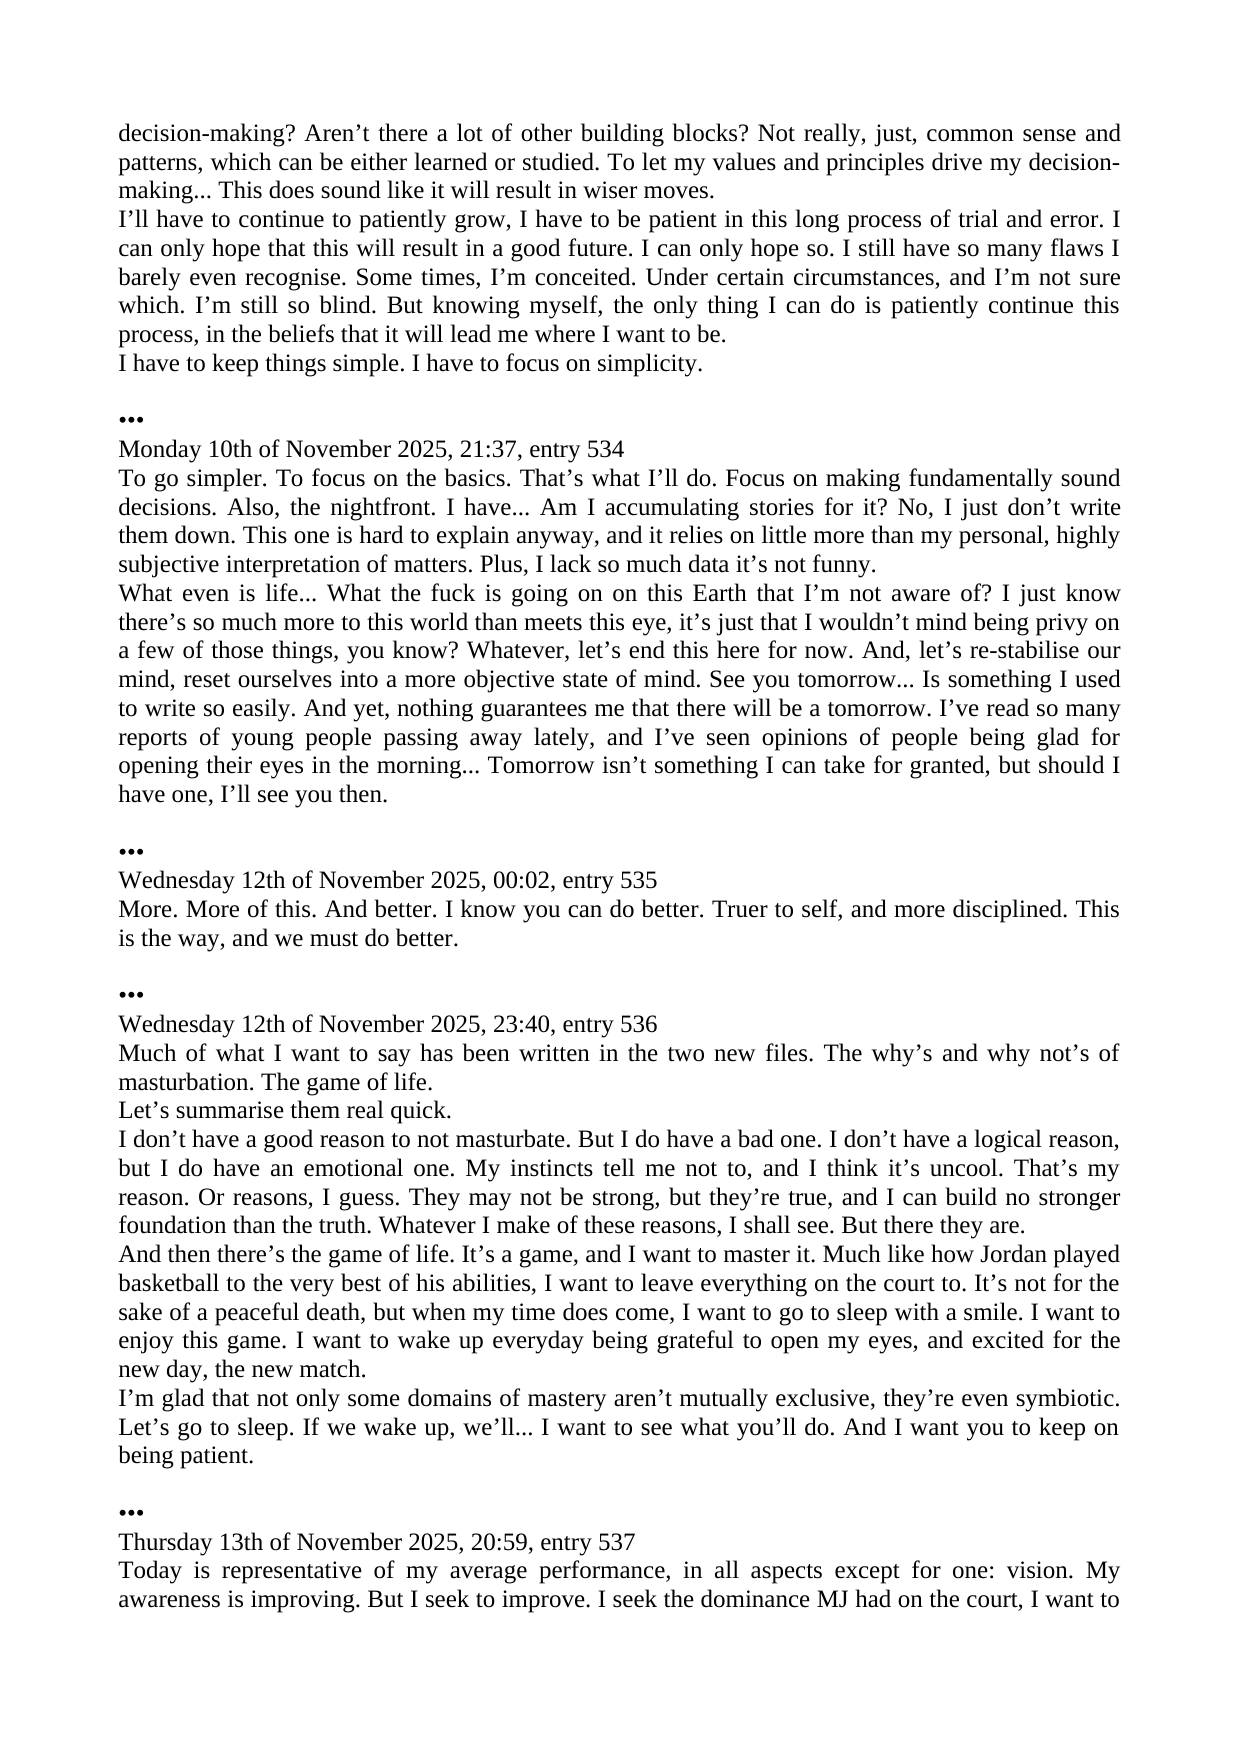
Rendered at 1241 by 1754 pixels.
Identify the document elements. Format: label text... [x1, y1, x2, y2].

text decision-making? Aren’t there a lot of other building blocks? Not really, just, common sense and patterns, which can be either learned or studied. To let my values and principles drive my decision-making... This does sound like it will result in wiser moves. [118, 118, 1122, 204]
text To go simpler. To focus on the basics. That’s what I’ll do. Focus on making fundamentally sound decisions. Also, the nightfront. I have... Am I accumulating stories for it? No, I just don’t write them down. This one is hard to explain anyway, and it relies on little more than my personal, highly subjective interpretation of matters. Plus, I lack so much data it’s not funny. [118, 463, 1122, 578]
text I’ll have to continue to patiently grow, I have to be patient in this long process of trial and error. I can only hope that this will result in a good future. I can only hope so. I still have so many flaws I barely even recognise. Some times, I’m conceited. Under certain circumstances, and I’m not sure which. I’m still so blind. But knowing myself, the only thing I can do is patiently continue this process, in the beliefs that it will lead me where I want to be. [118, 204, 1122, 348]
text Much of what I want to say has been written in the two new files. The why’s and why not’s of masturbation. The game of life. [118, 1038, 1122, 1096]
text Thursday 13th of November 2025, 20:59, entry 537 [118, 1527, 1122, 1556]
text ••• [118, 1498, 1122, 1527]
text Let’s summarise them real quick. [118, 1096, 1122, 1124]
text What even is life... What the fuck is going on on this Earth that I’m not aware of? I just know there’s so much more to this world than meets this eye, it’s just that I wouldn’t mind being privy on a few of those things, you know? Whatever, let’s end this here for now. And, let’s re-stabilise our mind, reset ourselves into a more objective state of mind. See you tomorrow... Is something I used to write so easily. And yet, nothing guarantees me that there will be a tomorrow. I’ve read so many reports of young people passing away lately, and I’ve seen opinions of people being glad for opening their eyes in the morning... Tomorrow isn’t something I can take for granted, but should I have one, I’ll see you then. [118, 578, 1122, 808]
text Wednesday 12th of November 2025, 23:40, entry 536 [118, 1009, 1122, 1038]
text Today is representative of my average performance, in all aspects except for one: vision. My awareness is improving. But I seek to improve. I seek the dominance MJ had on the court, I want to [118, 1556, 1122, 1613]
text Wednesday 12th of November 2025, 00:02, entry 535 [118, 866, 1122, 894]
text I’m glad that not only some domains of mastery aren’t mutually exclusive, they’re even symbiotic. Let’s go to sleep. If we wake up, we’ll... I want to see what you’ll do. And I want you to keep on being patient. [118, 1383, 1122, 1469]
text ••• [118, 981, 1122, 1009]
text Monday 10th of November 2025, 21:37, entry 534 [118, 434, 1122, 463]
text ••• [118, 406, 1122, 434]
text I have to keep things simple. I have to focus on simplicity. [118, 348, 1122, 377]
text And then there’s the game of life. It’s a game, and I want to master it. Much like how Jordan played basketball to the very best of his abilities, I want to leave everything on the court to. It’s not for the sake of a peaceful death, but when my time does come, I want to go to sleep with a smile. I want to enjoy this game. I want to wake up everyday being grateful to open my eyes, and excited for the new day, the new match. [118, 1239, 1122, 1383]
text More. More of this. And better. I know you can do better. Truer to self, and more disciplined. This is the way, and we must do better. [118, 894, 1122, 952]
text ••• [118, 837, 1122, 866]
text I don’t have a good reason to not masturbate. But I do have a bad one. I don’t have a logical reason, but I do have an emotional one. My instincts tell me not to, and I think it’s uncool. That’s my reason. Or reasons, I guess. They may not be strong, but they’re true, and I can build no stronger foundation than the truth. Whatever I make of these reasons, I shall see. But there they are. [118, 1124, 1122, 1239]
